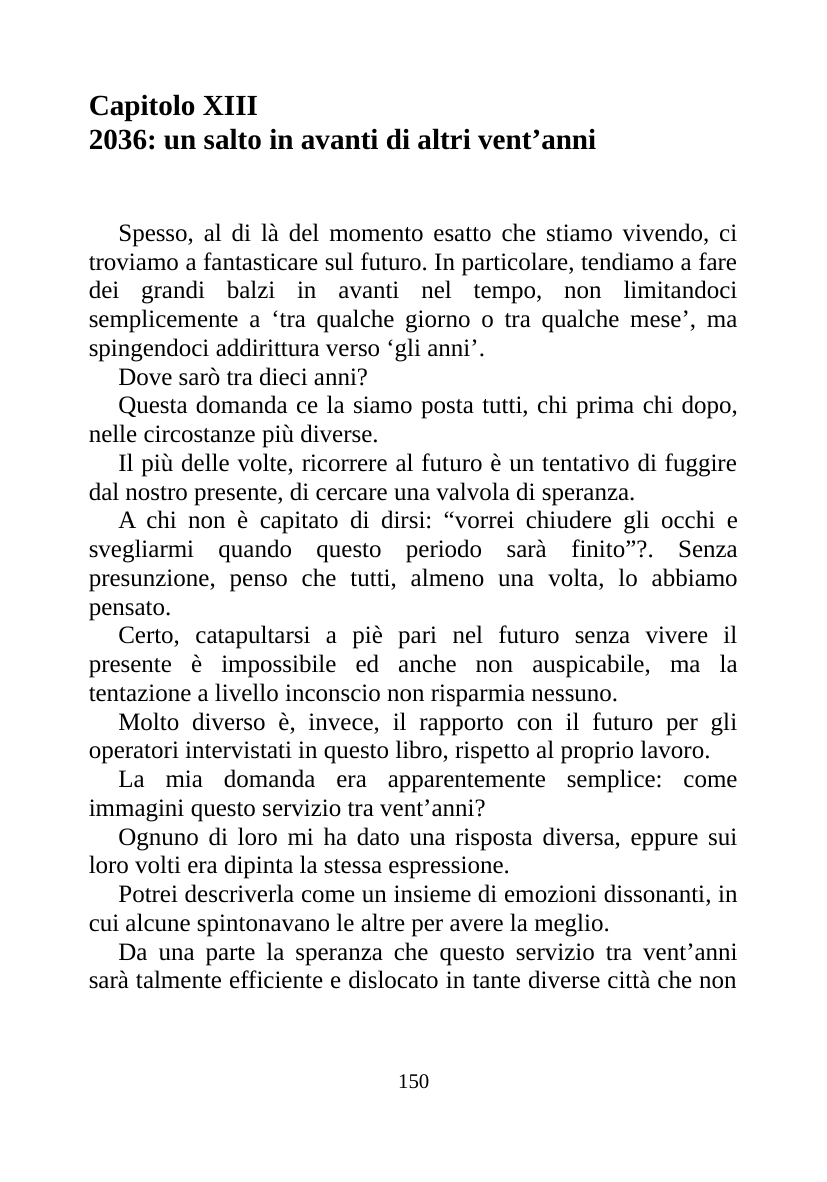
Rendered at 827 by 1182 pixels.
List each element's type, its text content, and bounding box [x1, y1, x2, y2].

text Molto diverso è, invece, il rapporto con il futuro per gli operatori intervistati in questo libro, rispetto al proprio lavoro. [88, 707, 738, 764]
text Spesso, al di là del momento esatto che stiamo vivendo, ci troviamo a fantasticare sul futuro. In particolare, tendiamo a fare dei grandi balzi in avanti nel tempo, non limitandoci semplicemente a ‘tra qualche giorno o tra qualche mese’, ma spingendoci addirittura verso ‘gli anni’. [88, 218, 738, 362]
text La mia domanda era apparentemente semplice: come immagini questo servizio tra vent’anni? [88, 764, 738, 822]
text A chi non è capitato di dirsi: “vorrei chiudere gli occhi e svegliarmi quando questo periodo sarà finito”?. Senza presunzione, penso che tutti, almeno una volta, lo abbiamo pensato. [88, 505, 738, 620]
text Ognuno di loro mi ha dato una risposta diversa, eppure sui loro volti era dipinta la stessa espressione. [88, 822, 738, 879]
subtitle 2036: un salto in avanti di altri vent’anni [88, 122, 738, 156]
text Potrei descriverla come un insieme di emozioni dissonanti, in cui alcune spintonavano le altre per avere la meglio. [88, 879, 738, 937]
text Certo, catapultarsi a piè pari nel futuro senza vivere il presente è impossibile ed anche non auspicabile, ma la tentazione a livello inconscio non risparmia nessuno. [88, 620, 738, 707]
text Da una parte la speranza che questo servizio tra vent’anni sarà talmente efficiente e dislocato in tante diverse città che non [88, 937, 738, 994]
text Questa domanda ce la siamo posta tutti, chi prima chi dopo, nelle circostanze più diverse. [88, 390, 738, 448]
text Il più delle volte, ricorrere al futuro è un tentativo di fuggire dal nostro presente, di cercare una valvola di speranza. [88, 448, 738, 505]
text Dove sarò tra dieci anni? [88, 362, 738, 390]
subtitle Capitolo XIII [88, 88, 738, 122]
